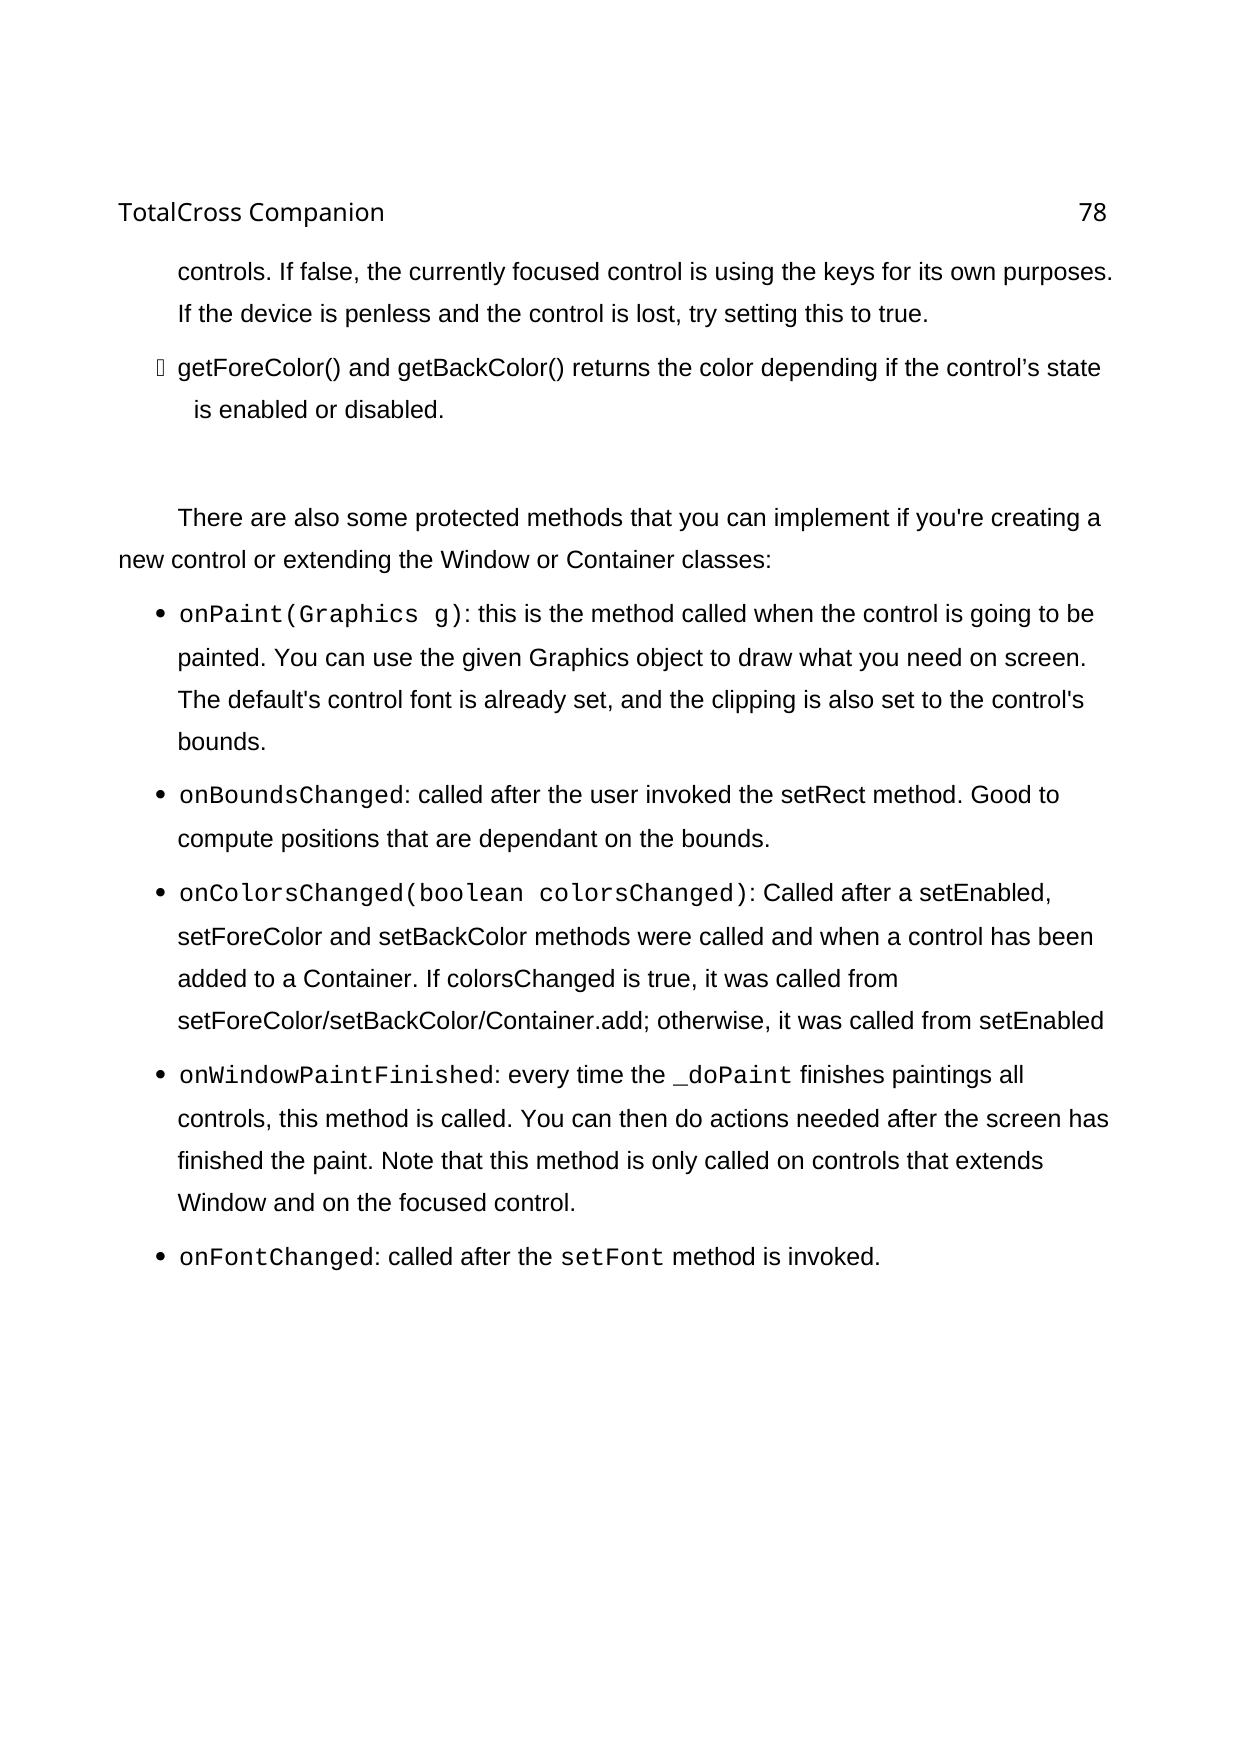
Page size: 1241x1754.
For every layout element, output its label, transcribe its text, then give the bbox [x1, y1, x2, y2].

list onPaint(Graphics g): this is the method called when the control is going to be painted. You can use the given Graphics object to draw what you need on screen. The default's control font is already set, and the clipping is also set to the control's bounds. [156, 600, 1122, 756]
text There are also some protected methods that you can implement if you're creating a new control or extending the Window or Container classes: [118, 504, 1122, 574]
list onFontChanged: called after the setFont method is invoked. [156, 1243, 1122, 1273]
list controls. If false, the currently focused control is using the keys for its own purposes. If the device is penless and the control is lost, try setting this to true. [156, 258, 1122, 328]
list getForeColor() and getBackColor() returns the color depending if the control’s state is enabled or disabled. [156, 354, 1122, 424]
list onWindowPaintFinished: every time the _doPaint finishes paintings all controls, this method is called. You can then do actions needed after the screen has finished the paint. Note that this method is only called on controls that extends Window and on the focused control. [156, 1061, 1122, 1217]
list onBoundsChanged: called after the user invoked the setRect method. Good to compute positions that are dependant on the bounds. [156, 781, 1122, 853]
list onColorsChanged(boolean colorsChanged): Called after a setEnabled, setForeColor and setBackColor methods were called and when a control has been added to a Container. If colorsChanged is true, it was called from setForeColor/setBackColor/Container.add; otherwise, it was called from setEnabled [156, 879, 1122, 1035]
